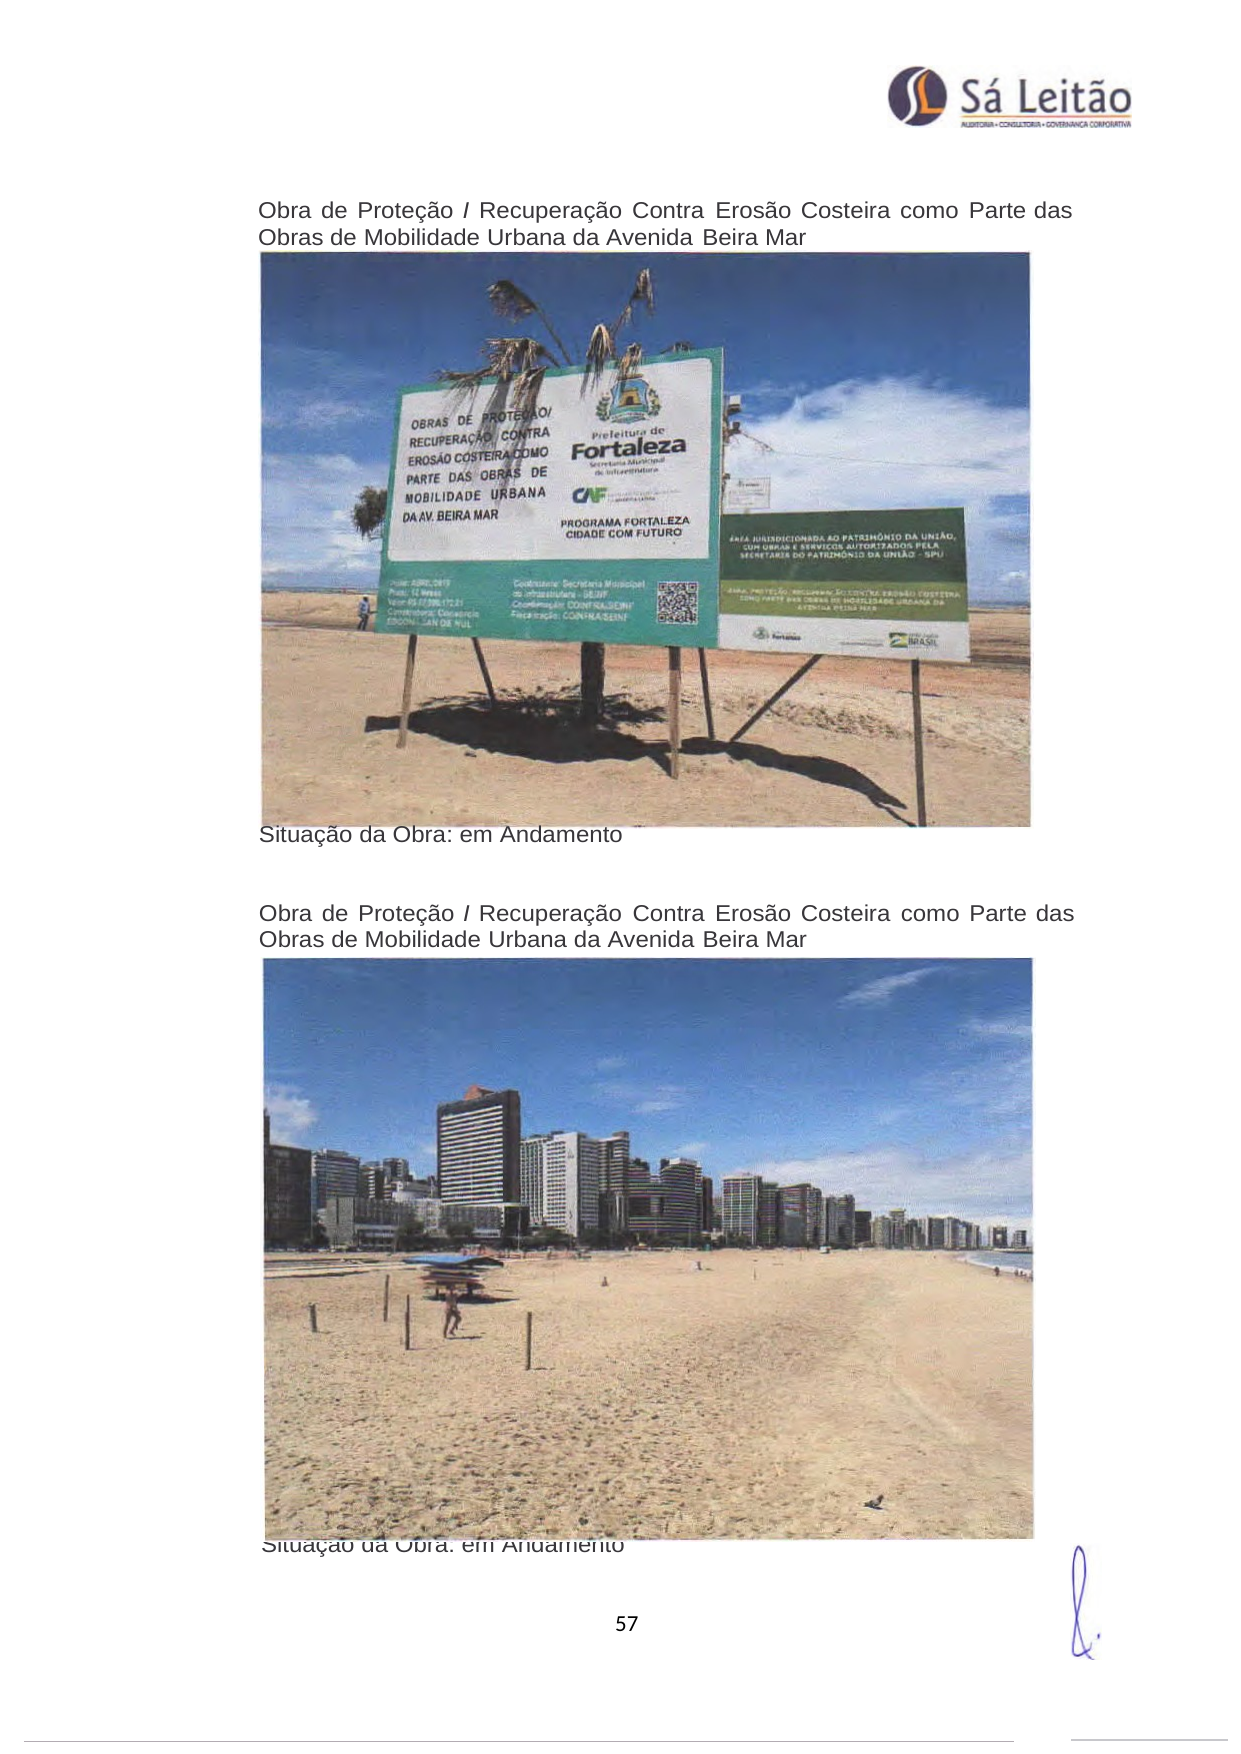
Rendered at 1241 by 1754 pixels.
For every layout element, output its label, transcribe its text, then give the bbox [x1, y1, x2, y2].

picture [260, 957, 1036, 1542]
text Obra de Proteção I Recuperação Contra Erosão Costeira como Parte das Obras de Mobilidade Urbana da Avenida Beira Mar [259, 901, 1080, 953]
picture [887, 65, 1132, 128]
picture [1070, 1543, 1102, 1660]
picture [258, 250, 1034, 829]
text Situação da Obra: em Andamento [259, 821, 1144, 847]
text Obra de Proteção I Recuperação Contra Erosão Costeira como Parte das Obras de Mobilidade Urbana da Avenida Beira Mar [258, 197, 1078, 250]
